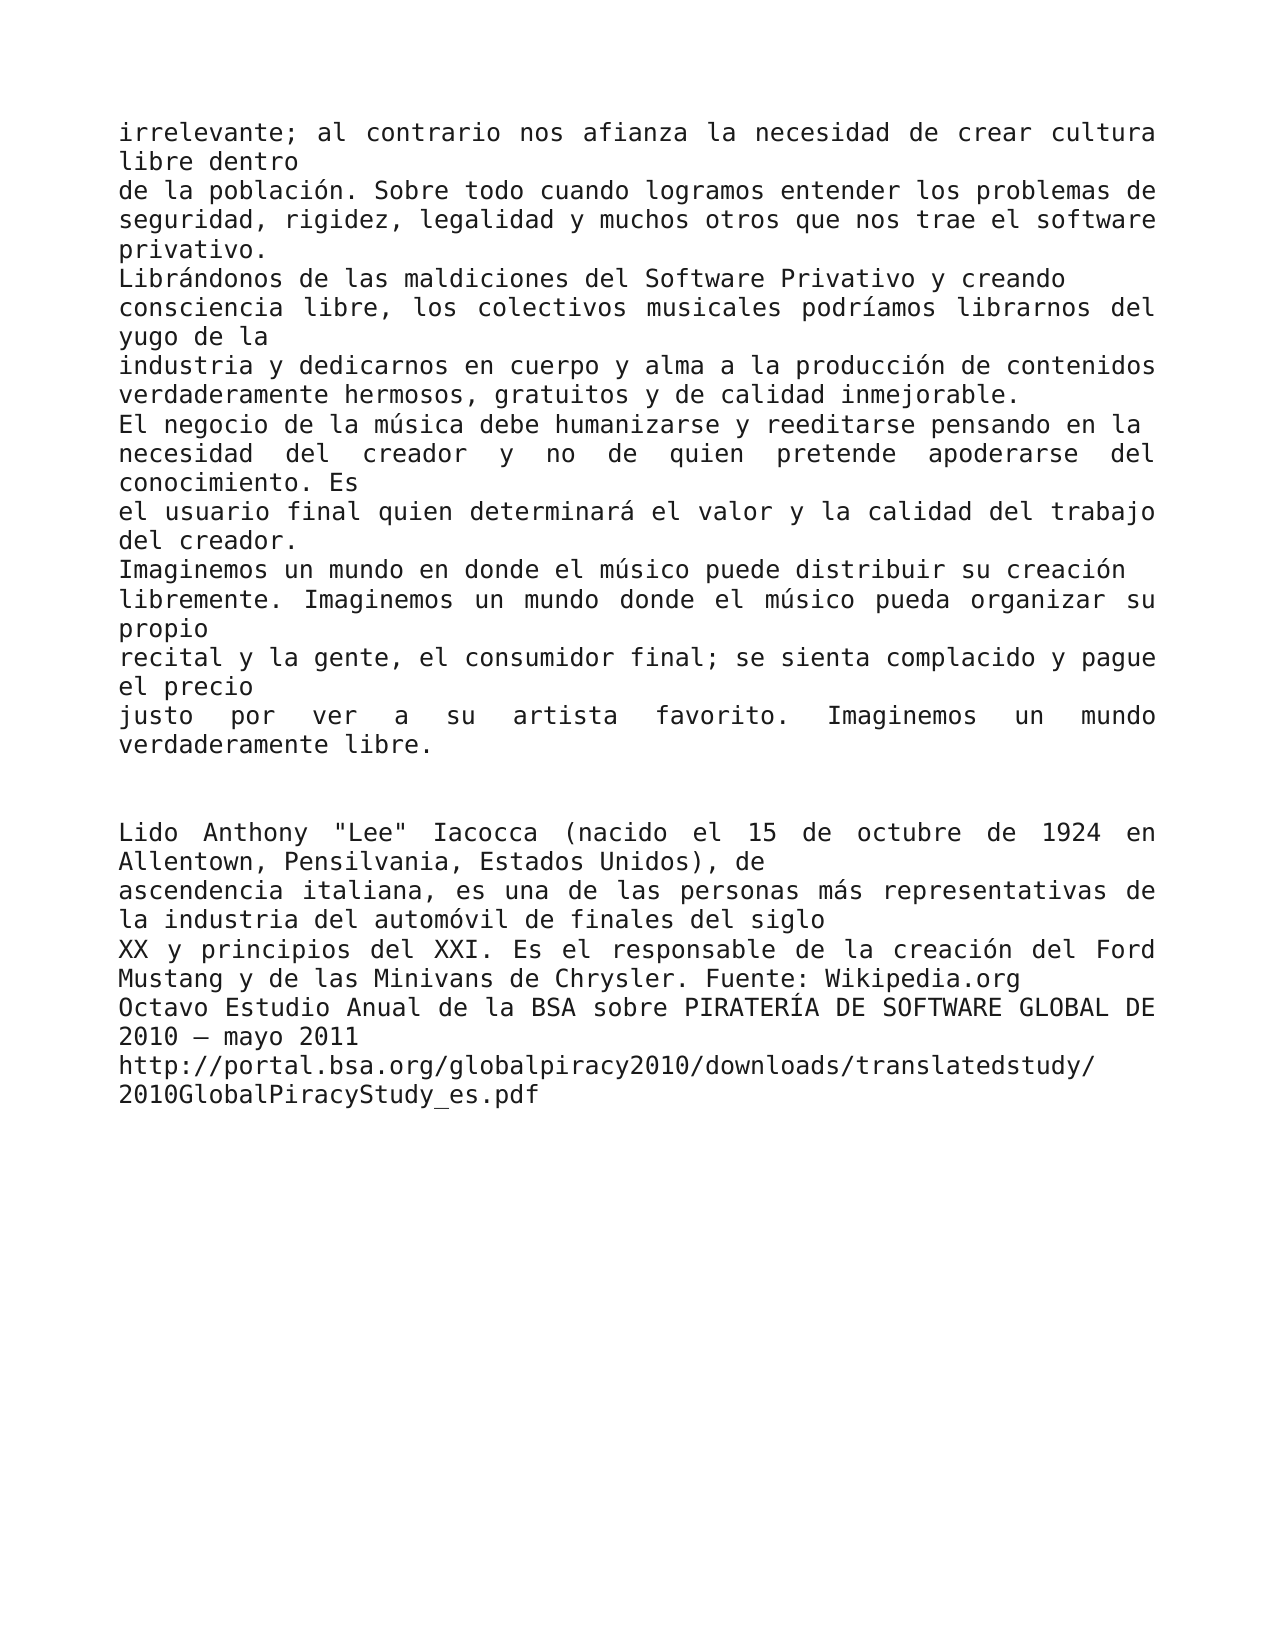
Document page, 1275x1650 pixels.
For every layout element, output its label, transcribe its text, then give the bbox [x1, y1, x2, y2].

text justo por ver a su artista favorito. Imaginemos un mundo verdaderamente libre. [118, 701, 1157, 760]
text industria y dedicarnos en cuerpo y alma a la producción de contenidos [118, 351, 1157, 381]
text Lido Anthony "Lee" Iacocca (nacido el 15 de octubre de 1924 en Allentown, Pensilvania, Estados Unidos), de [118, 818, 1157, 876]
text recital y la gente, el consumidor final; se sienta complacido y pague el precio [118, 643, 1157, 701]
text El negocio de la música debe humanizarse y reeditarse pensando en la [118, 410, 1157, 439]
text de la población. Sobre todo cuando logramos entender los problemas de [118, 176, 1157, 206]
text el usuario final quien determinará el valor y la calidad del trabajo del creador. [118, 497, 1157, 556]
text http://portal.bsa.org/globalpiracy2010/downloads/translatedstudy/2010GlobalPiracyStudy_es.pdf [118, 1051, 1157, 1110]
text verdaderamente hermosos, gratuitos y de calidad inmejorable. [118, 381, 1157, 410]
text Librándonos de las maldiciones del Software Privativo y creando [118, 264, 1157, 293]
text consciencia libre, los colectivos musicales podríamos librarnos del yugo de la [118, 293, 1157, 351]
text seguridad, rigidez, legalidad y muchos otros que nos trae el software privativo. [118, 206, 1157, 264]
text irrelevante; al contrario nos afianza la necesidad de crear cultura libre dentro [118, 118, 1157, 176]
text ascendencia italiana, es una de las personas más representativas de la industria del automóvil de finales del siglo [118, 876, 1157, 935]
text Imaginemos un mundo en donde el músico puede distribuir su creación [118, 556, 1157, 585]
text necesidad del creador y no de quien pretende apoderarse del conocimiento. Es [118, 439, 1157, 497]
text libremente. Imaginemos un mundo donde el músico pueda organizar su propio [118, 585, 1157, 643]
text Octavo Estudio Anual de la BSA sobre PIRATERÍA DE SOFTWARE GLOBAL DE 2010 – mayo 2011 [118, 993, 1157, 1051]
text XX y principios del XXI. Es el responsable de la creación del Ford Mustang y de las Minivans de Chrysler. Fuente: Wikipedia.org [118, 935, 1157, 993]
